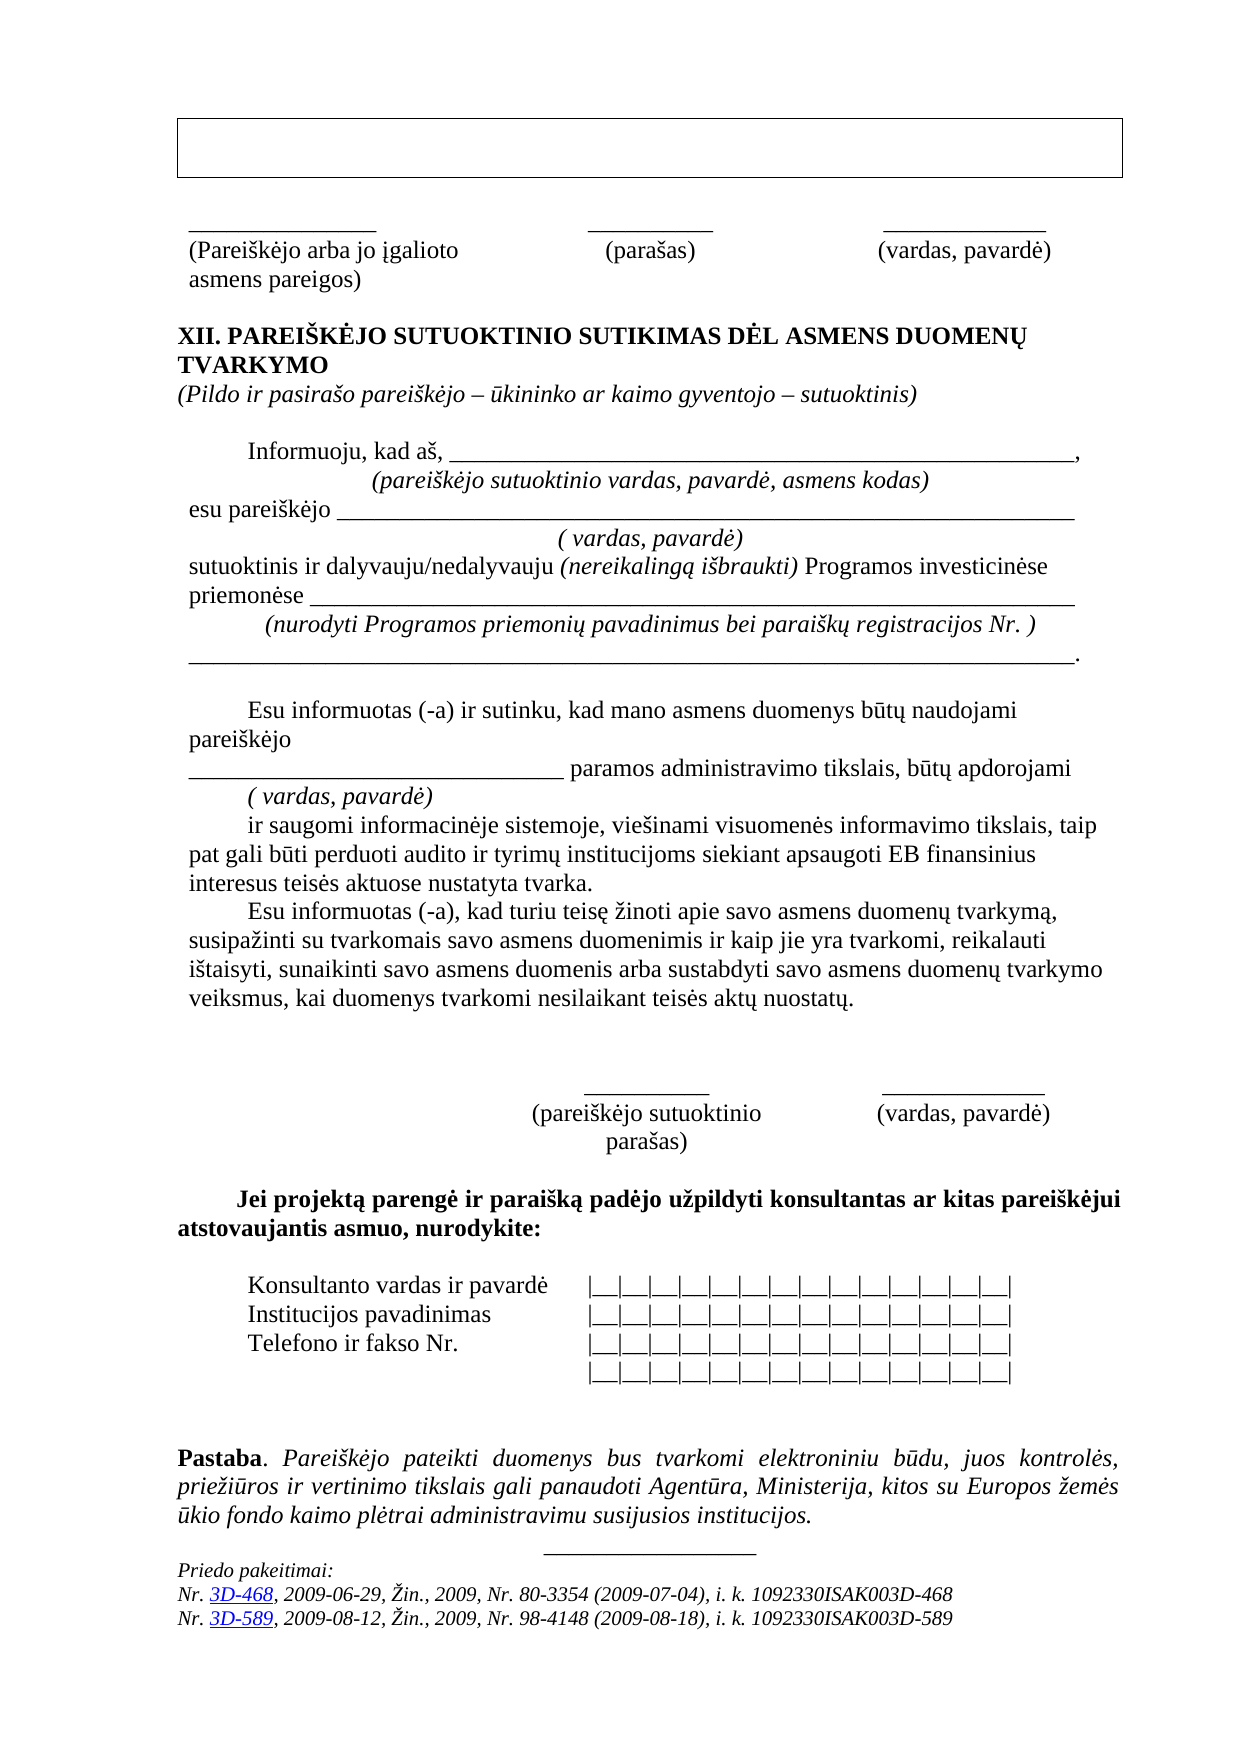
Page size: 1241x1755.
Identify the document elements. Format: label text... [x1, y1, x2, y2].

table_header __________ (pareiškėjo sutuoktinio parašas) [489, 1069, 804, 1155]
table_header Konsultanto vardas ir pavardė [177, 1270, 576, 1299]
table_header __________ (parašas) [494, 206, 807, 293]
table_header Informuoju, kad aš, , (pareiškėjo sutuoktinio vardas, pavardė, asmens kodas) esu pareiškėjo ( vardas, pavardė) sutuoktinis ir dalyvauju/nedalyvauju (nereikalingą išbraukti) Programos investicinėse priemonėse (nurodyti Programos priemonių pavadinimus bei paraiškų registracijos Nr. ) _ . Esu informuotas (-a) ir sutinku, kad mano asmens duomenys būtų naudojami pareiškėjo ______________________________ paramos administravimo tikslais, būtų apdorojami ( vardas, pavardė) ir saugomi informacinėje sistemoje, viešinami visuomenės informavimo tikslais, taip pat gali būti perduoti audito ir tyrimų institucijoms siekiant apsaugoti EB finansinius interesus teisės aktuose nustatyta tvarka. Esu informuotas (-a), kad turiu teisę žinoti apie savo asmens duomenų tvarkymą, susipažinti su tvarkomais savo asmens duomenimis ir kaip jie yra tvarkomi, reikalauti ištaisyti, sunaikinti savo asmens duomenis arba sustabdyti savo asmens duomenų tvarkymo veiksmus, kai duomenys tvarkomi nesilaikant teisės aktų nuostatų. [177, 436, 1126, 1040]
text Jei projektą parengė ir paraišką padėjo užpildyti konsultantas ar kitas pareiškėjui atstovaujantis asmuo, nurodykite: [177, 1184, 1122, 1241]
table_header _____________ (vardas, pavardė) [805, 1069, 1122, 1155]
text Priedo pakeitimai: [177, 1558, 1122, 1582]
table_header |__|__|__|__|__|__|__|__|__|__|__|__|__|__| [576, 1270, 1122, 1299]
text Pastaba. Pareiškėjo pateikti duomenys bus tvarkomi elektroniniu būdu, juos kontrolės, priežiūros ir vertinimo tikslais gali panaudoti Agentūra, Ministerija, kitos su Europos žemės ūkio fondo kaimo plėtrai administravimu susijusios institucijos. [177, 1443, 1122, 1529]
table_header _____________ (vardas, pavardė) [807, 206, 1122, 293]
table_cell [576, 1385, 1122, 1414]
table_cell [177, 1385, 576, 1414]
text Nr. 3D-589, 2009-08-12, Žin., 2009, Nr. 98-4148 (2009-08-18), i. k. 1092330ISAK003D-589 [177, 1606, 1122, 1630]
text Nr. 3D-468, 2009-06-29, Žin., 2009, Nr. 80-3354 (2009-07-04), i. k. 1092330ISAK003D-468 [177, 1582, 1122, 1606]
text _________________ [177, 1529, 1122, 1558]
text (Pildo ir pasirašo pareiškėjo – ūkininko ar kaimo gyventojo – sutuoktinis) [177, 379, 1122, 408]
table_cell Telefono ir fakso Nr. [177, 1328, 576, 1385]
table_cell |__|__|__|__|__|__|__|__|__|__|__|__|__|__| |__|__|__|__|__|__|__|__|__|__|__|__|__|__| [576, 1328, 1122, 1385]
table_header _______________ (Pareiškėjo arba jo įgalioto asmens pareigos) [177, 206, 494, 293]
table_cell |__|__|__|__|__|__|__|__|__|__|__|__|__|__| [576, 1299, 1122, 1328]
text XII. PAREIŠKĖJO SUTUOKTINIO SUTIKIMAS DĖL ASMENS DUOMENŲ TVARKYMO [177, 321, 1122, 379]
table_cell Institucijos pavadinimas [177, 1299, 576, 1328]
table_header [177, 1069, 488, 1155]
